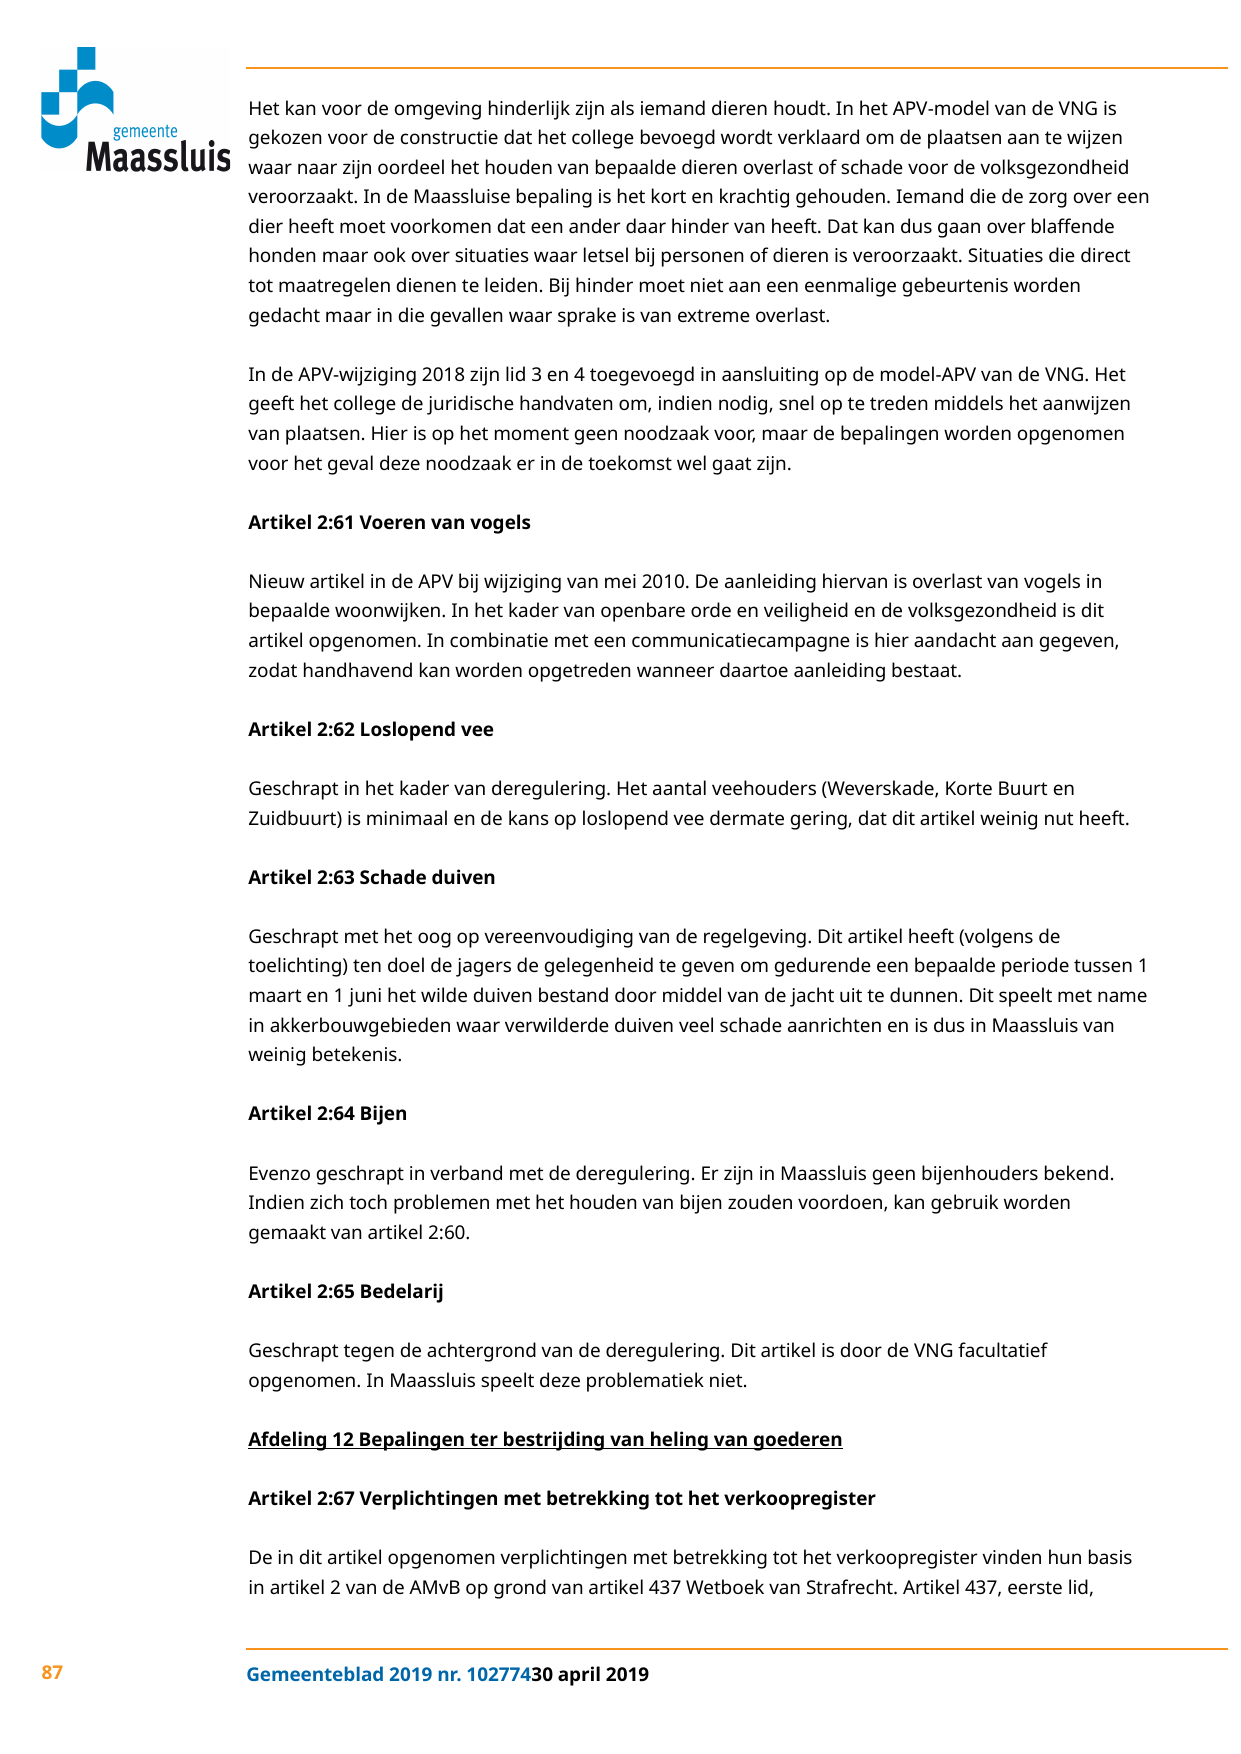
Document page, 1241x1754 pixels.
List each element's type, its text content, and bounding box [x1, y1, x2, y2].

text Geschrapt tegen de achtergrond van de deregulering. Dit artikel is door de VNG facultatief opgenomen. In Maassluis speelt deze problematiek niet. [248, 1337, 1152, 1393]
text Evenzo geschrapt in verband met de deregulering. Er zijn in Maassluis geen bijenhouders bekend. Indien zich toch problemen met het houden van bijen zouden voordoen, kan gebruik worden gemaakt van artikel 2:60. [248, 1160, 1152, 1245]
picture [41, 47, 231, 172]
text De in dit artikel opgenomen verplichtingen met betrekking tot het verkoopregister vinden hun basis in artikel 2 van de AMvB op grond van artikel 437 Wetboek van Strafrecht. Artikel 437, eerste lid, [248, 1544, 1152, 1600]
text Artikel 2:67 Verplichtingen met betrekking tot het verkoopregister [248, 1485, 1152, 1511]
text Geschrapt in het kader van deregulering. Het aantal veehouders (Weverskade, Korte Buurt en Zuidbuurt) is minimaal en de kans op loslopend vee dermate gering, dat dit artikel weinig nut heeft. [248, 775, 1152, 831]
text Artikel 2:61 Voeren van vogels [248, 509, 1152, 535]
text Artikel 2:65 Bedelarij [248, 1278, 1152, 1304]
text In de APV-wijziging 2018 zijn lid 3 en 4 toegevoegd in aansluiting op de model-APV van de VNG. Het geeft het college de juridische handvaten om, indien nodig, snel op te treden middels het aanwijzen van plaatsen. Hier is op het moment geen noodzaak voor, maar de bepalingen worden opgenomen voor het geval deze noodzaak er in de toekomst wel gaat zijn. [248, 361, 1152, 476]
text Nieuw artikel in de APV bij wijziging van mei 2010. De aanleiding hiervan is overlast van vogels in bepaalde woonwijken. In het kader van openbare orde en veiligheid en de volksgezondheid is dit artikel opgenomen. In combinatie met een communicatiecampagne is hier aandacht aan gegeven, zodat handhavend kan worden opgetreden wanneer daartoe aanleiding bestaat. [248, 568, 1152, 683]
picture [41, 47, 77, 92]
text Het kan voor de omgeving hinderlijk zijn als iemand dieren houdt. In het APV­-model van de VNG is gekozen voor de constructie dat het college bevoegd wordt verklaard om de plaatsen aan te wijzen waar naar zijn oordeel het houden van bepaalde dieren overlast of schade voor de volksgezondheid veroorzaakt. In de Maassluise bepaling is het kort en krachtig gehouden. Iemand die de zorg over een dier heeft moet voorkomen dat een ander daar hinder van heeft. Dat kan dus gaan over blaffende honden maar ook over situaties waar letsel bij personen of dieren is veroorzaakt. Situaties die direct tot maatregelen dienen te leiden. Bij hinder moet niet aan een eenmalige gebeurtenis worden gedacht maar in die gevallen waar sprake is van extreme overlast. [248, 95, 1152, 328]
text Afdeling 12 Bepalingen ter bestrijding van heling van goederen [248, 1426, 1152, 1452]
text Artikel 2:62 Loslopend vee [248, 716, 1152, 742]
text Artikel 2:64 Bijen [248, 1101, 1152, 1126]
text Geschrapt met het oog op vereenvoudiging van de regelgeving. Dit artikel heeft (volgens de toelichting) ten doel de jagers de gelegenheid te geven om gedurende een bepaalde periode tussen 1 maart en 1 juni het wilde duiven bestand door middel van de jacht uit te dunnen. Dit speelt met name in akkerbouwgebieden waar verwilderde duiven veel schade aanrichten en is dus in Maassluis van weinig betekenis. [248, 923, 1152, 1067]
text Artikel 2:63 Schade duiven [248, 864, 1152, 890]
